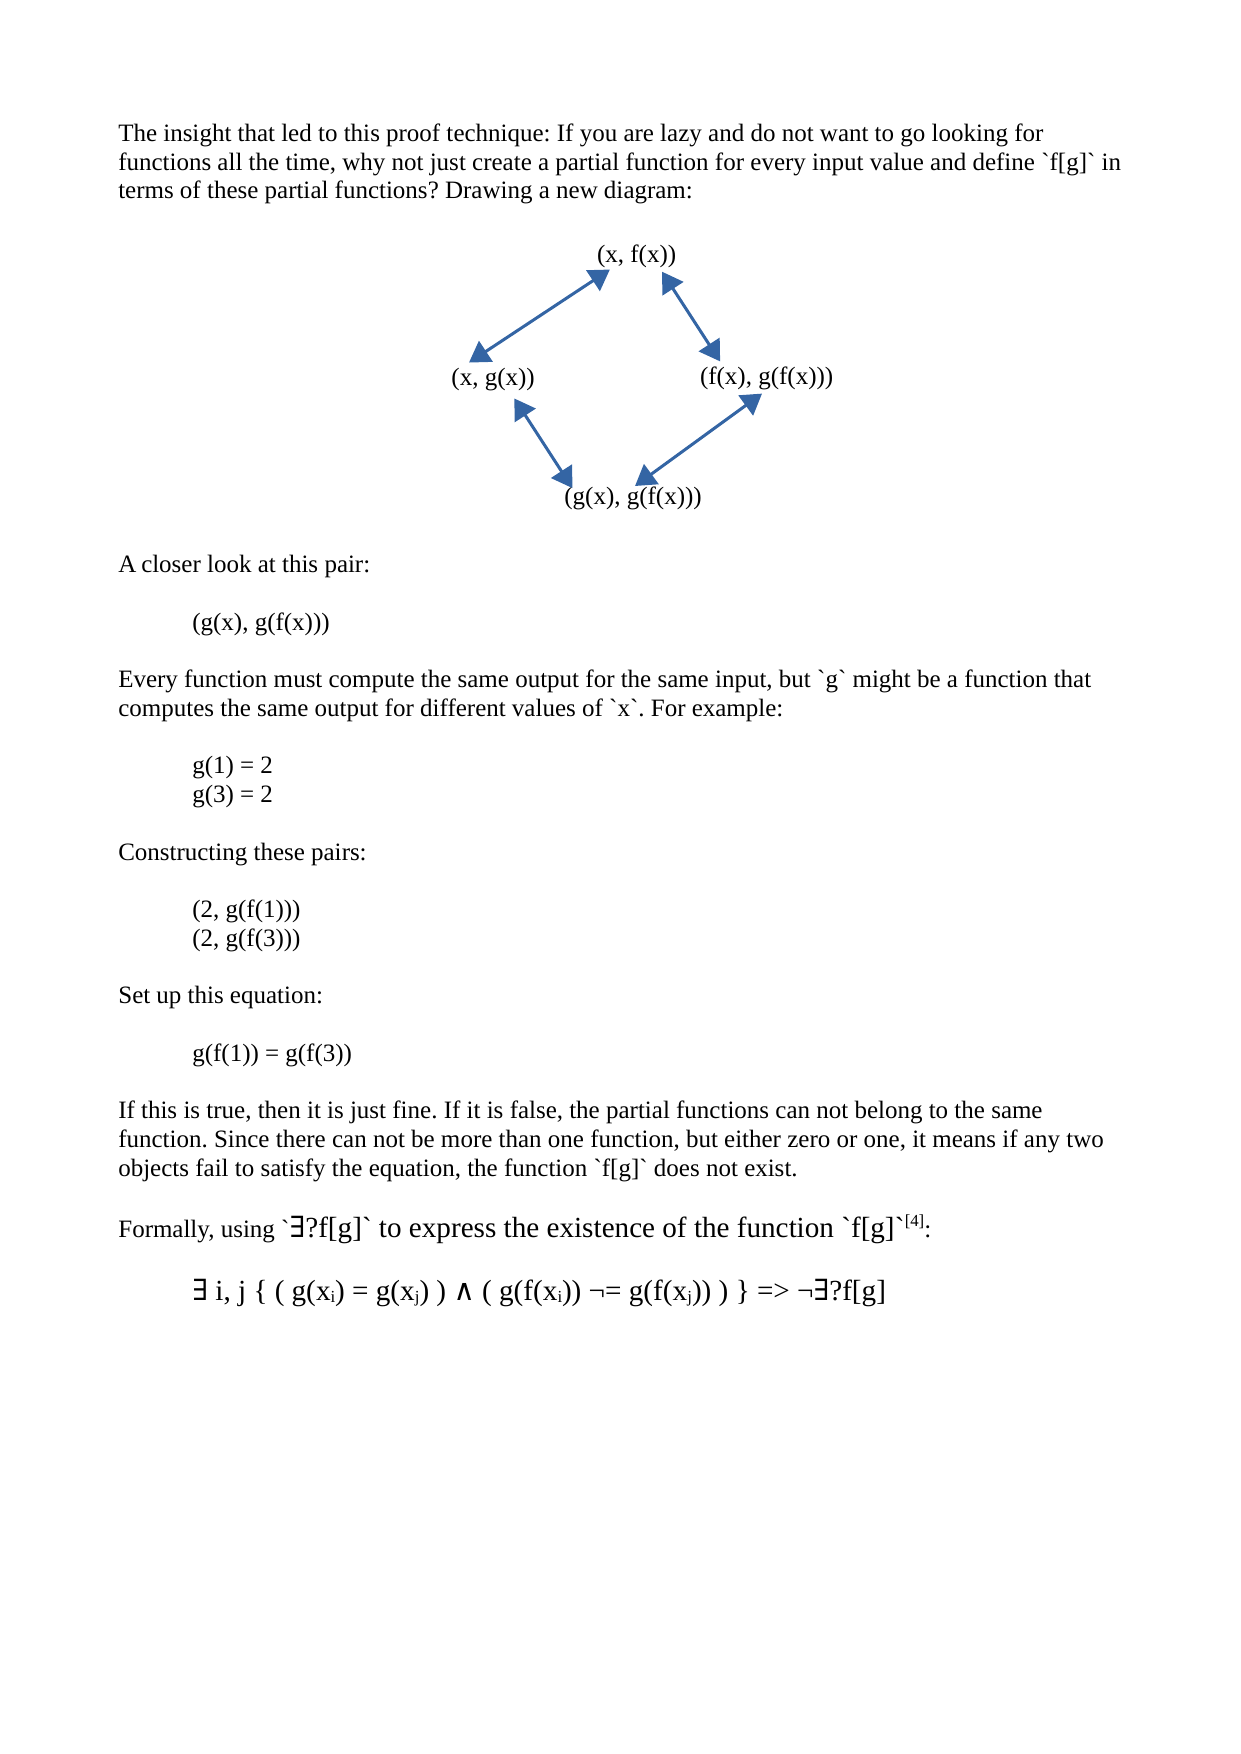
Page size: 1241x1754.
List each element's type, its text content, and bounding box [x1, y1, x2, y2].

text g(3) = 2 [118, 779, 1122, 808]
text (g(x), g(f(x))) [118, 607, 1122, 636]
text (2, g(f(3))) [118, 923, 1122, 952]
text Every function must compute the same output for the same input, but `g` might be a function that computes the same output for different values of `x`. For example: [118, 664, 1122, 722]
text (2, g(f(1))) [118, 894, 1122, 923]
text A closer look at this pair: [118, 549, 1122, 578]
text Formally, using `∃?f[g]` to express the existence of the function `f[g]`[4]: [118, 1211, 1122, 1244]
text The insight that led to this proof technique: If you are lazy and do not want to go looking for functions all the time, why not just create a partial function for every input value and define `f[g]` in terms of these partial functions? Drawing a new diagram: [118, 118, 1122, 204]
text g(1) = 2 [118, 751, 1122, 779]
text g(f(1)) = g(f(3)) [118, 1038, 1122, 1067]
text Constructing these pairs: [118, 837, 1122, 866]
text ∃ i, j { ( g(xi) = g(xj) ) ∧ ( g(f(xi)) ¬= g(f(xj)) ) } => ¬∃?f[g] [118, 1273, 1122, 1306]
text If this is true, then it is just fine. If it is false, the partial functions can not belong to the same function. Since there can not be more than one function, but either zero or one, it means if any two objects fail to satisfy the equation, the function `f[g]` does not exist. [118, 1096, 1122, 1182]
text Set up this equation: [118, 981, 1122, 1009]
